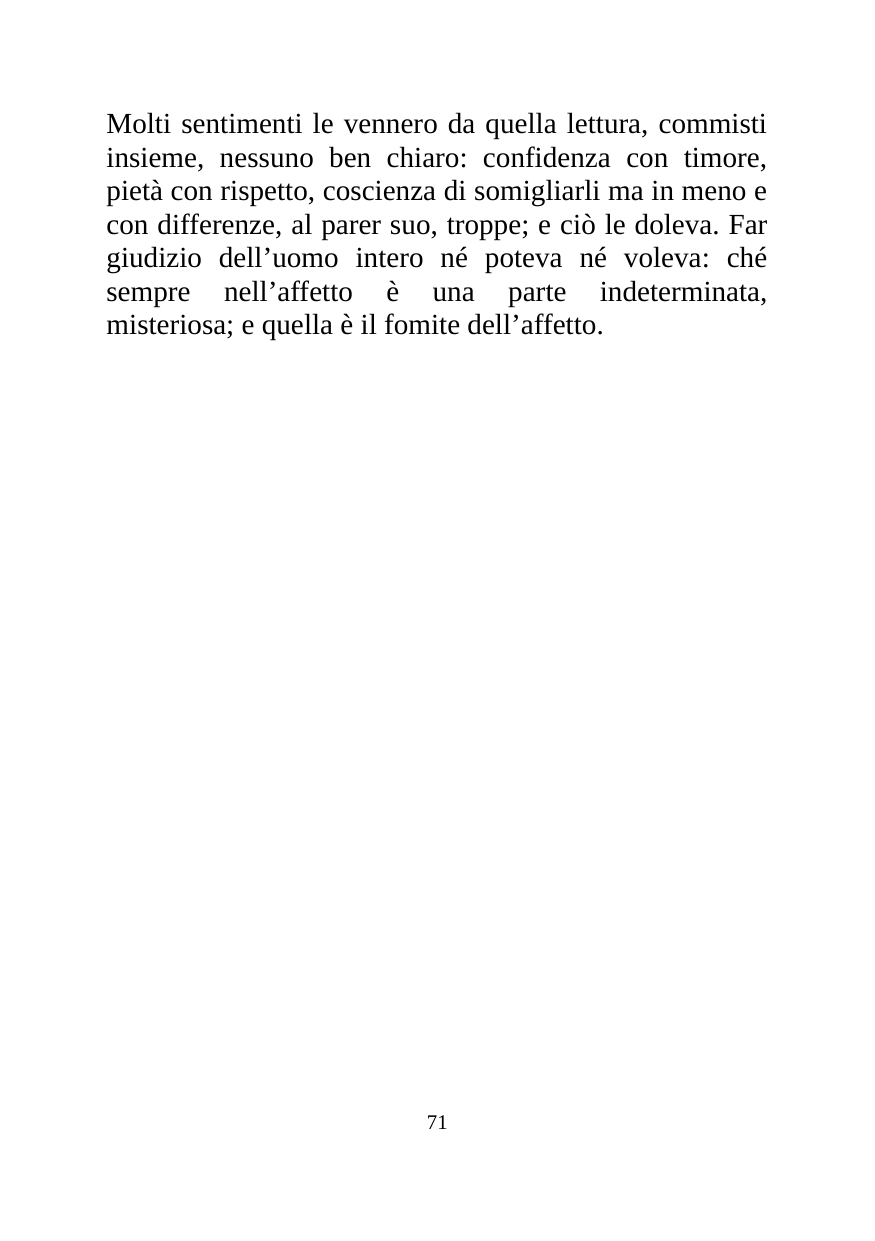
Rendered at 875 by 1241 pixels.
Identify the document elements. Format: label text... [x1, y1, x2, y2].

text Molti sentimenti le vennero da quella lettura, commisti insieme, nessuno ben chiaro: confidenza con timore, pietà con rispetto, coscienza di somigliarli ma in meno e con differenze, al parer suo, troppe; e ciò le doleva. Far giudizio dell’uomo intero né poteva né voleva: ché sempre nell’affetto è una parte indeterminata, misteriosa; e quella è il fomite dell’affetto. [106, 106, 768, 341]
